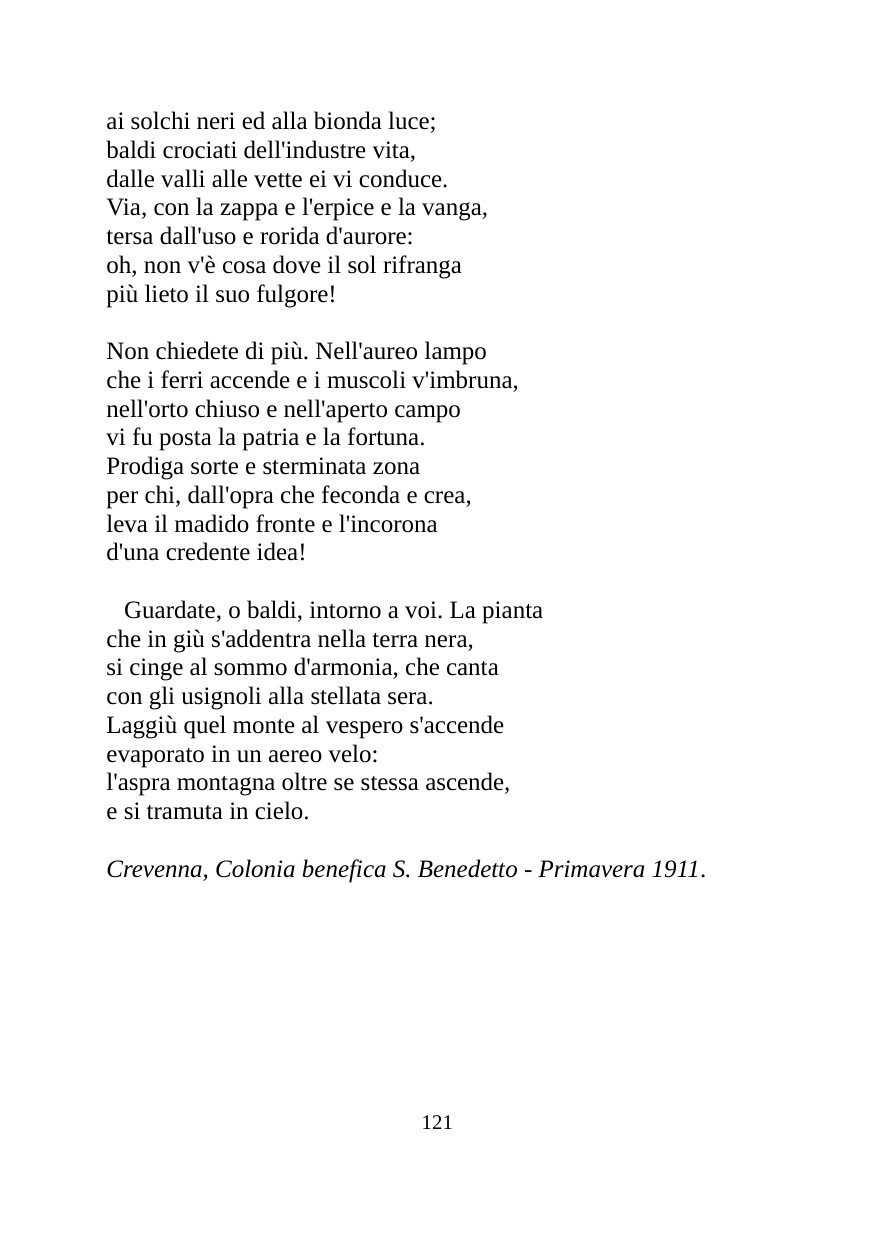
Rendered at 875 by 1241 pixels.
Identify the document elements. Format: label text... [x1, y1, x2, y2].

text Prodiga sorte e sterminata zona [106, 451, 768, 480]
text Guardate, o baldi, intorno a voi. La pianta [106, 595, 768, 624]
text Laggiù quel monte al vespero s'accende [106, 710, 768, 739]
text leva il madido fronte e l'incorona [106, 509, 768, 537]
text Non chiedete di più. Nell'aureo lampo [106, 336, 768, 365]
text con gli usignoli alla stellata sera. [106, 681, 768, 710]
text d'una credente idea! [106, 537, 768, 566]
text che in giù s'addentra nella terra nera, [106, 624, 768, 652]
text vi fu posta la patria e la fortuna. [106, 422, 768, 451]
text l'aspra montagna oltre se stessa ascende, [106, 767, 768, 796]
text Crevenna, Colonia benefica S. Benedetto - Primavera 1911. [106, 854, 768, 882]
text e si tramuta in cielo. [106, 796, 768, 825]
text Via, con la zappa e l'erpice e la vanga, [106, 192, 768, 221]
text baldi crociati dell'industre vita, [106, 135, 768, 164]
text oh, non v'è cosa dove il sol rifranga [106, 250, 768, 279]
text nell'orto chiuso e nell'aperto campo [106, 394, 768, 422]
text dalle valli alle vette ei vi conduce. [106, 164, 768, 192]
text tersa dall'uso e rorida d'aurore: [106, 221, 768, 250]
text si cinge al sommo d'armonia, che canta [106, 652, 768, 681]
text più lieto il suo fulgore! [106, 279, 768, 307]
text ai solchi neri ed alla bionda luce; [106, 106, 768, 135]
text evaporato in un aereo velo: [106, 739, 768, 767]
text per chi, dall'opra che feconda e crea, [106, 480, 768, 509]
text che i ferri accende e i muscoli v'imbruna, [106, 365, 768, 394]
